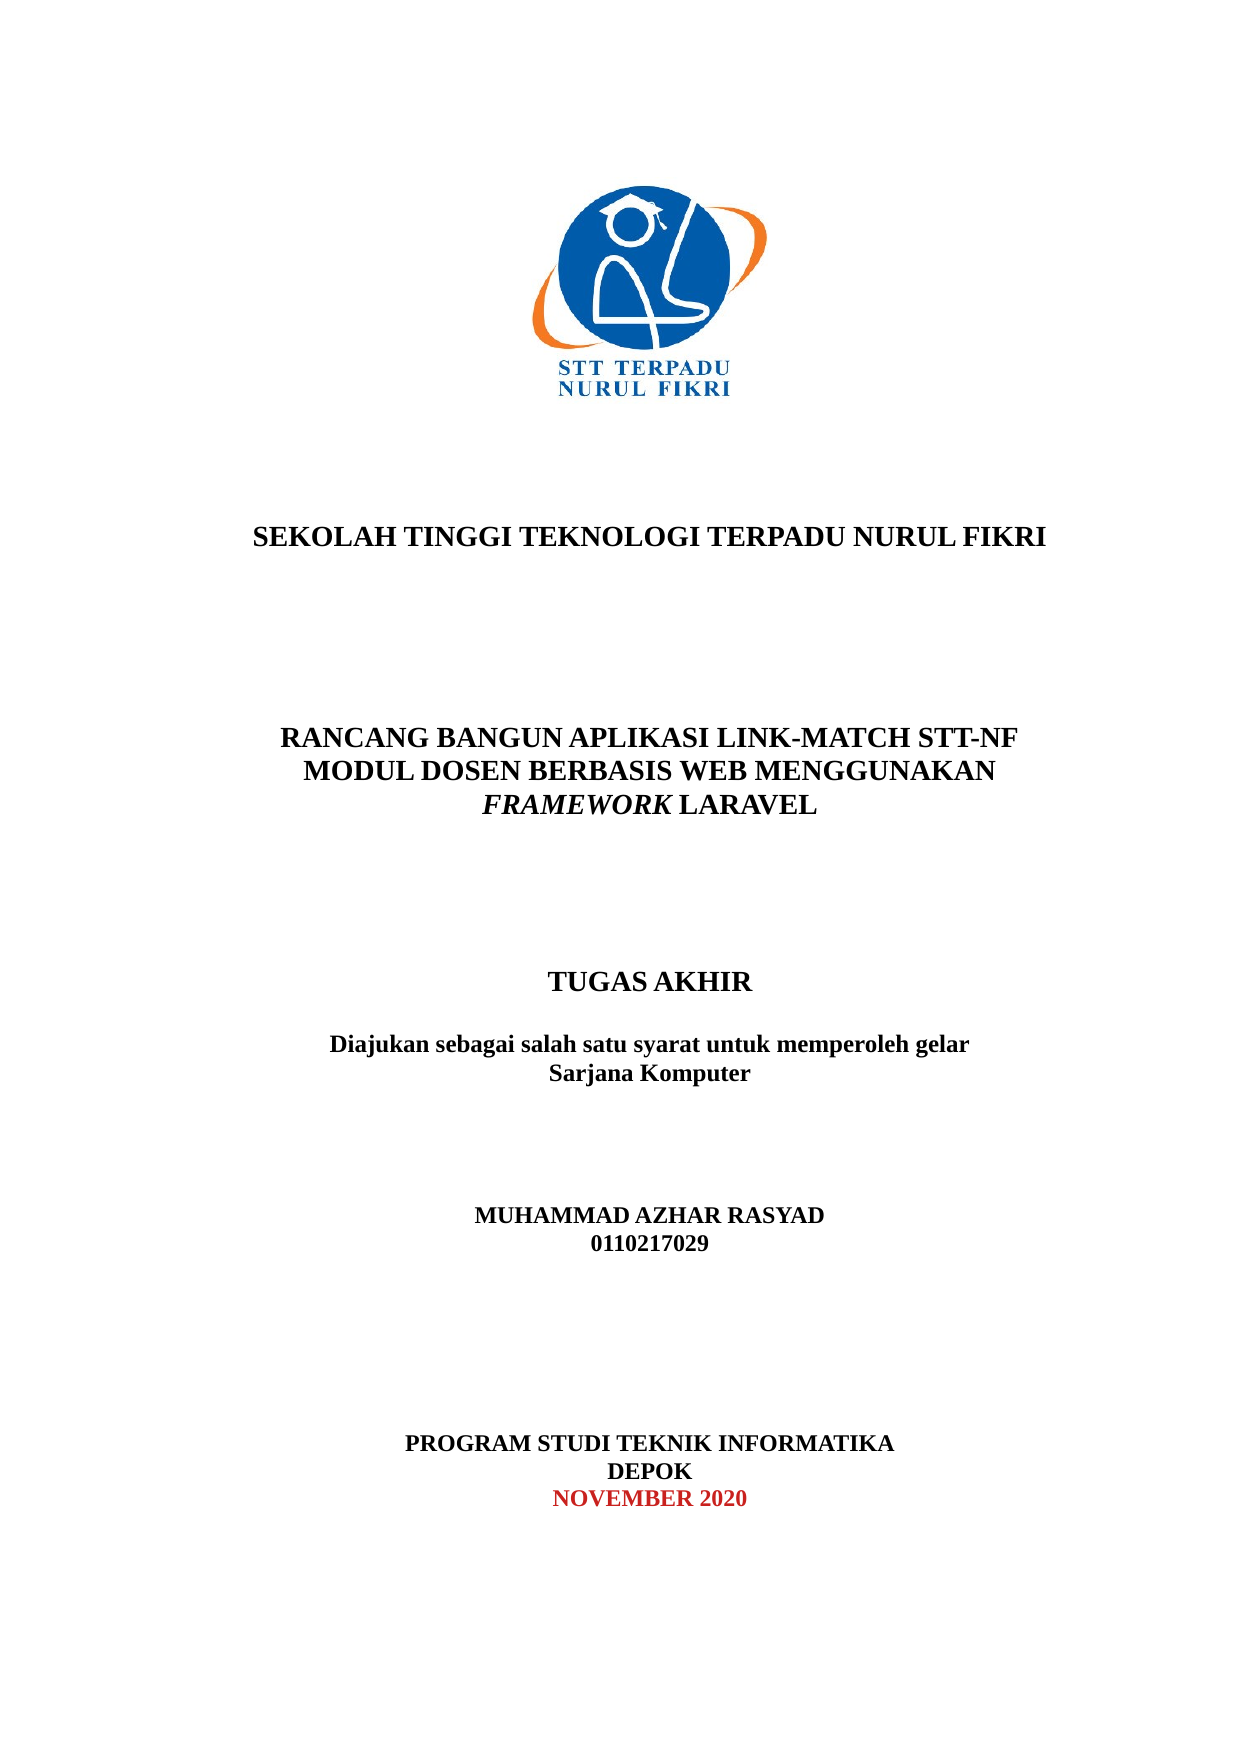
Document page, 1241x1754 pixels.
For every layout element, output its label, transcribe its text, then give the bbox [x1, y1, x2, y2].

picture [531, 177, 769, 404]
text SEKOLAH TINGGI TEKNOLOGI TERPADU NURUL FIKRI [236, 519, 1063, 552]
text Diajukan sebagai salah satu syarat untuk memperoleh gelar [236, 1029, 1063, 1058]
text DEPOK [236, 1457, 1063, 1484]
text NOVEMBER 2020 [236, 1484, 1063, 1512]
text 0110217029 [236, 1229, 1063, 1257]
text Sarjana Komputer [236, 1058, 1063, 1087]
text TUGAS AKHIR [236, 964, 1063, 998]
text PROGRAM STUDI TEKNIK INFORMATIKA [236, 1429, 1063, 1457]
text RANCANG BANGUN APLIKASI LINK-MATCH STT-NF MODUL DOSEN BERBASIS WEB MENGGUNAKAN FRAMEWORK LARAVEL [236, 720, 1063, 821]
text MUHAMMAD AZHAR RASYAD [236, 1202, 1063, 1229]
